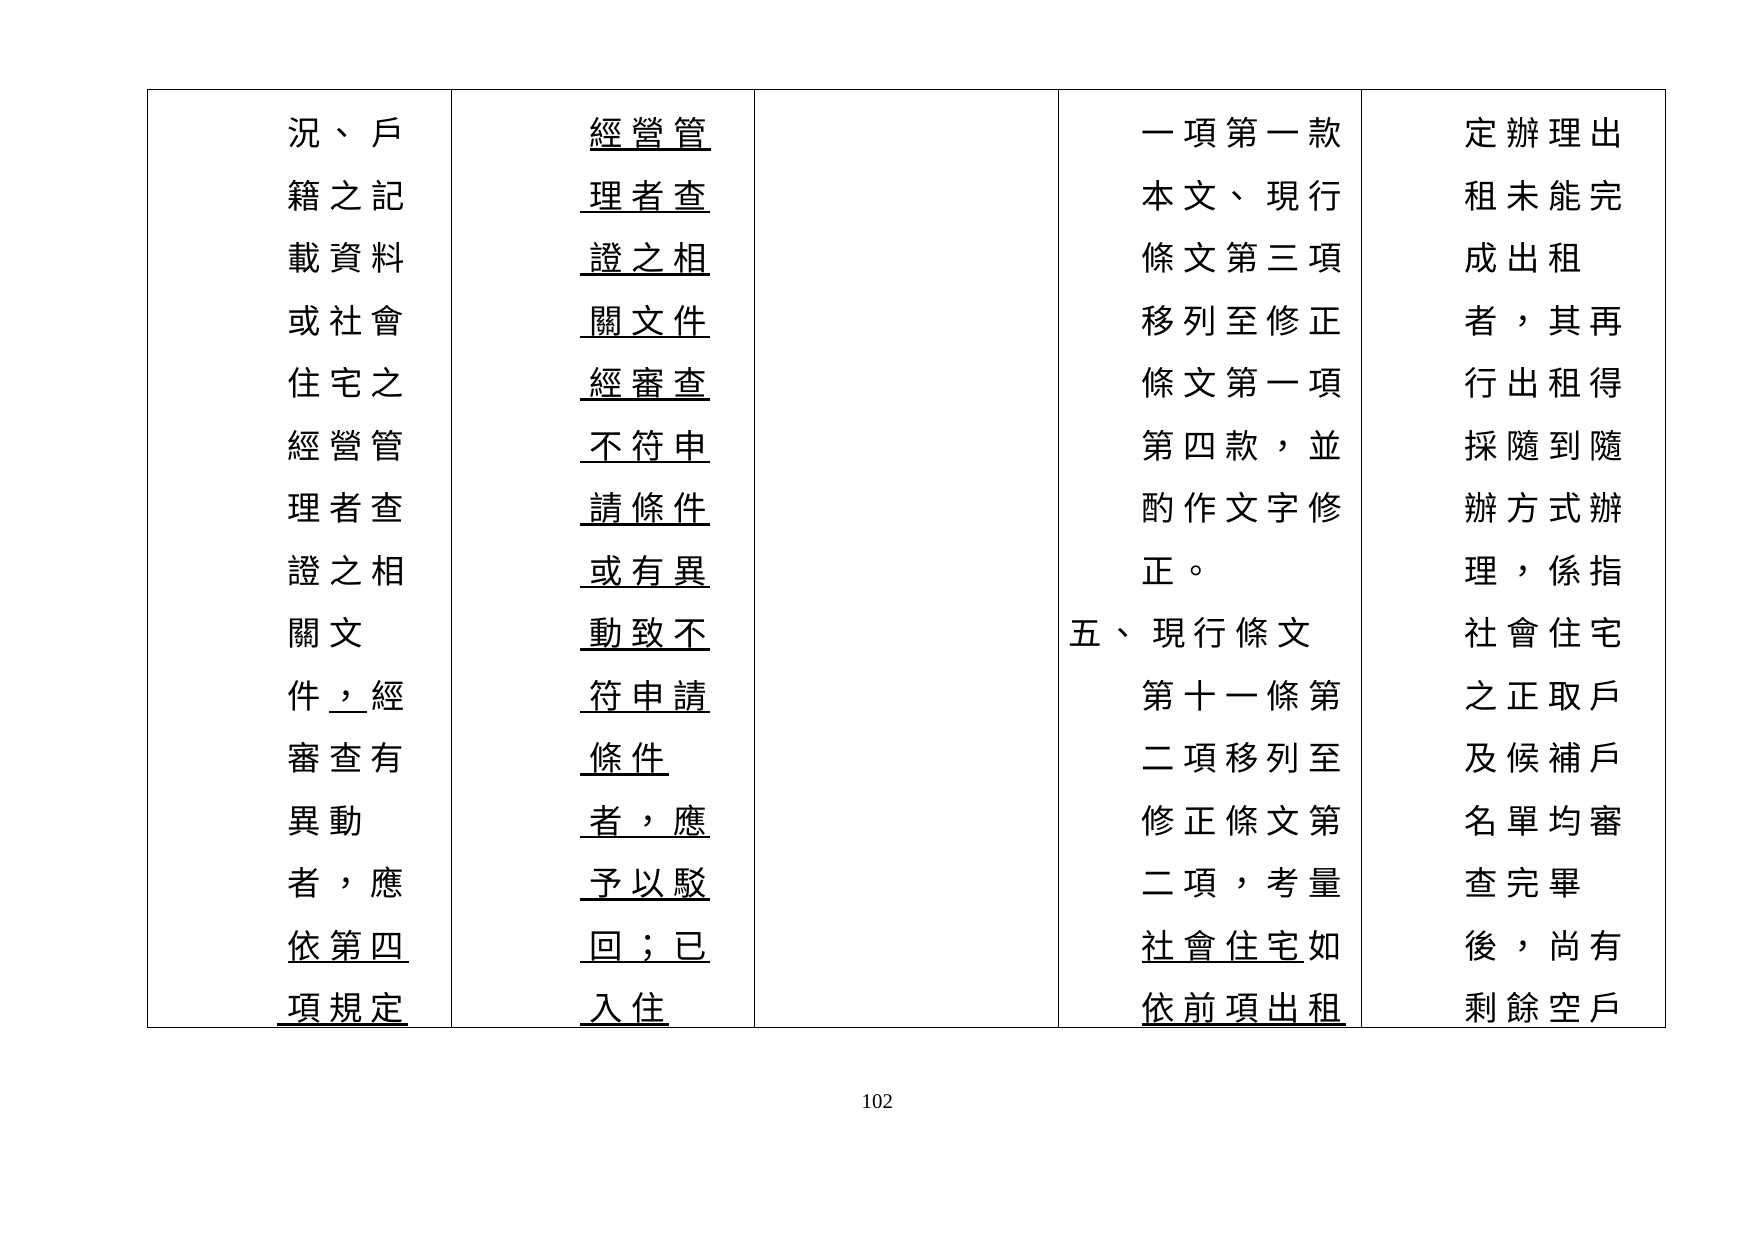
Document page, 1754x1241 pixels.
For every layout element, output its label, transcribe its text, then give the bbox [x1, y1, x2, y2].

table_cell 定辦理出租未能完成出租者，其再行出租得採隨到隨辦方式辦理，係指社會住宅之正取戶及候補戶名單均審查完畢後，尚有剩餘空戶 [1362, 90, 1665, 1027]
table_cell [755, 90, 1058, 1027]
table_cell 一項第一款本文、現行條文第三項移列至修正條文第一項第四款，並酌作文字修正。 五、現行條文第十一條第二項移列至修正條文第二項，考量社會住宅如依前項出租 [1059, 90, 1361, 1027]
table_cell 況、戶籍之記載資料或社會住宅之經營管理者查證之相關文件，經審查有異動者，應依第四項規定 [148, 90, 451, 1027]
table_cell 經營管理者查證之相關文件經審查不符申請條件或有異動致不符申請條件者，應予以駁回；已入住 [452, 90, 754, 1027]
